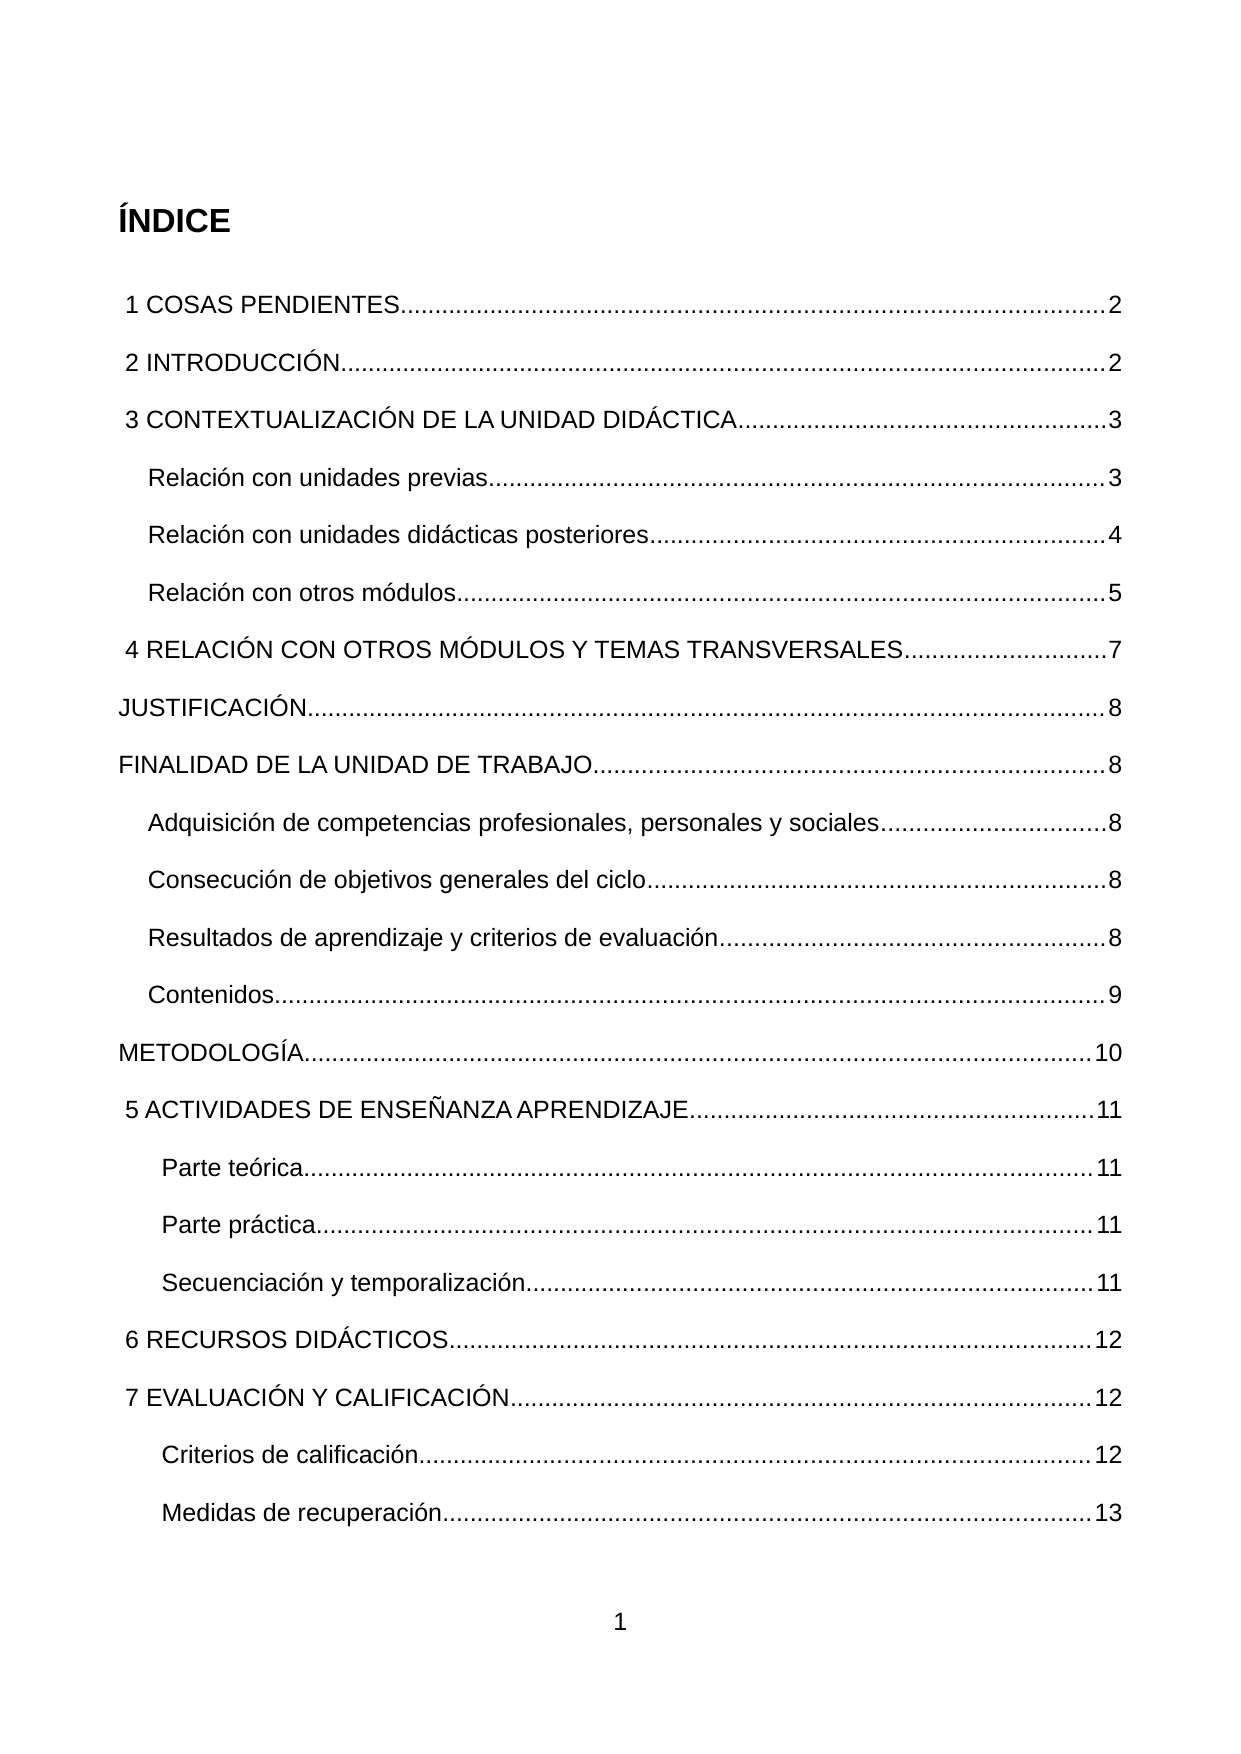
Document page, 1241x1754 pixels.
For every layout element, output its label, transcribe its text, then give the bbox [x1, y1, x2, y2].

text Consecución de objetivos generales del ciclo 8 [148, 865, 1122, 894]
text Secuenciación y temporalización 11 [148, 1267, 1122, 1296]
text Parte práctica 11 [148, 1210, 1122, 1239]
text 4 RELACIÓN CON OTROS MÓDULOS Y TEMAS TRANSVERSALES 7 [118, 635, 1122, 664]
text 3 CONTEXTUALIZACIÓN DE LA UNIDAD DIDÁCTICA 3 [118, 405, 1122, 434]
text JUSTIFICACIÓN 8 [118, 692, 1122, 721]
text Contenidos 9 [148, 980, 1122, 1009]
text 6 RECURSOS DIDÁCTICOS 12 [118, 1325, 1122, 1354]
text METODOLOGÍA 10 [118, 1037, 1122, 1066]
text Parte teórica 11 [148, 1152, 1122, 1181]
text 5 ACTIVIDADES DE ENSEÑANZA APRENDIZAJE 11 [118, 1095, 1122, 1124]
text Resultados de aprendizaje y criterios de evaluación 8 [148, 922, 1122, 951]
text Medidas de recuperación 13 [148, 1497, 1122, 1526]
text Adquisición de competencias profesionales, personales y sociales 8 [148, 807, 1122, 836]
text 7 EVALUACIÓN Y CALIFICACIÓN 12 [118, 1382, 1122, 1411]
text Relación con otros módulos 5 [148, 577, 1122, 606]
text Relación con unidades didácticas posteriores 4 [148, 520, 1122, 549]
text Relación con unidades previas 3 [148, 462, 1122, 491]
text 1 COSAS PENDIENTES 2 [118, 290, 1122, 319]
text FINALIDAD DE LA UNIDAD DE TRABAJO 8 [118, 750, 1122, 779]
text 2 INTRODUCCIÓN 2 [118, 347, 1122, 376]
text Criterios de calificación 12 [148, 1440, 1122, 1469]
subtitle ÍNDICE [118, 201, 1122, 239]
